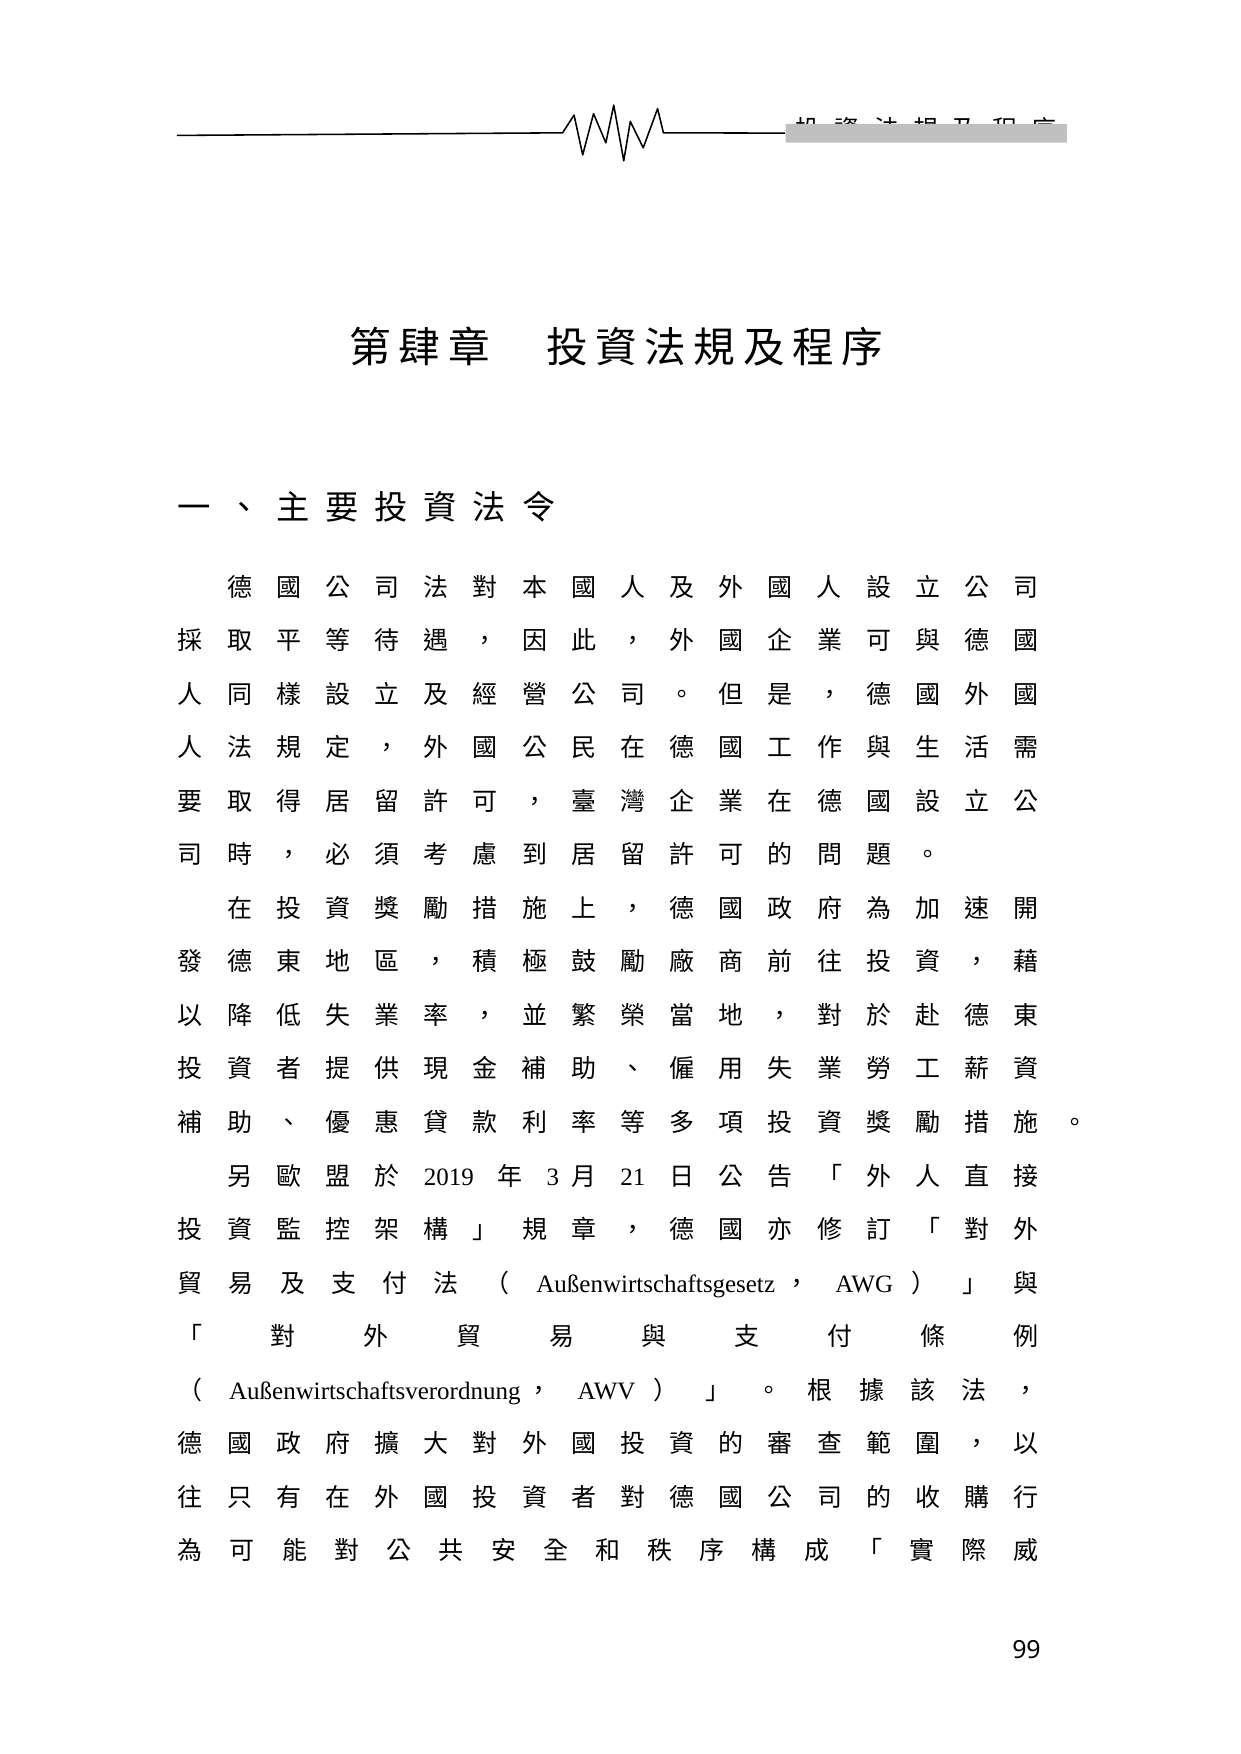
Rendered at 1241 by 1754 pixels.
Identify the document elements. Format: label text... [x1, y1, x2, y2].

text 德國公司法對本國人及外國人設立公司採取平等待遇，因此，外國企業可與德國人同樣設立及經營公司。但是，德國外國人法規定，外國公民在德國工作與生活需要取得居留許可，臺灣企業在德國設立公司時，必須考慮到居留許可的問題。 [178, 558, 1063, 880]
text 第肆章 投資法規及程序 [178, 291, 1063, 398]
text 另歐盟於2019年3月21日公告「外人直接投資監控架構」規章，德國亦修訂「對外貿易及支付法（Außenwirtschaftsgesetz，AWG）」與「對外貿易與支付條例（Außenwirtschaftsverordnung，AWV）」。根據該法，德國政府擴大對外國投資的審查範圍，以往只有在外國投資者對德國公司的收購行為可能對公共安全和秩序構成「實際威 [178, 1147, 1063, 1576]
text 一、主要投資法令 [178, 478, 1063, 532]
text 在投資獎勵措施上，德國政府為加速開發德東地區，積極鼓勵廠商前往投資，藉以降低失業率，並繁榮當地，對於赴德東投資者提供現金補助、僱用失業勞工薪資補助、優惠貸款利率等多項投資獎勵措施。 [178, 880, 1063, 1147]
